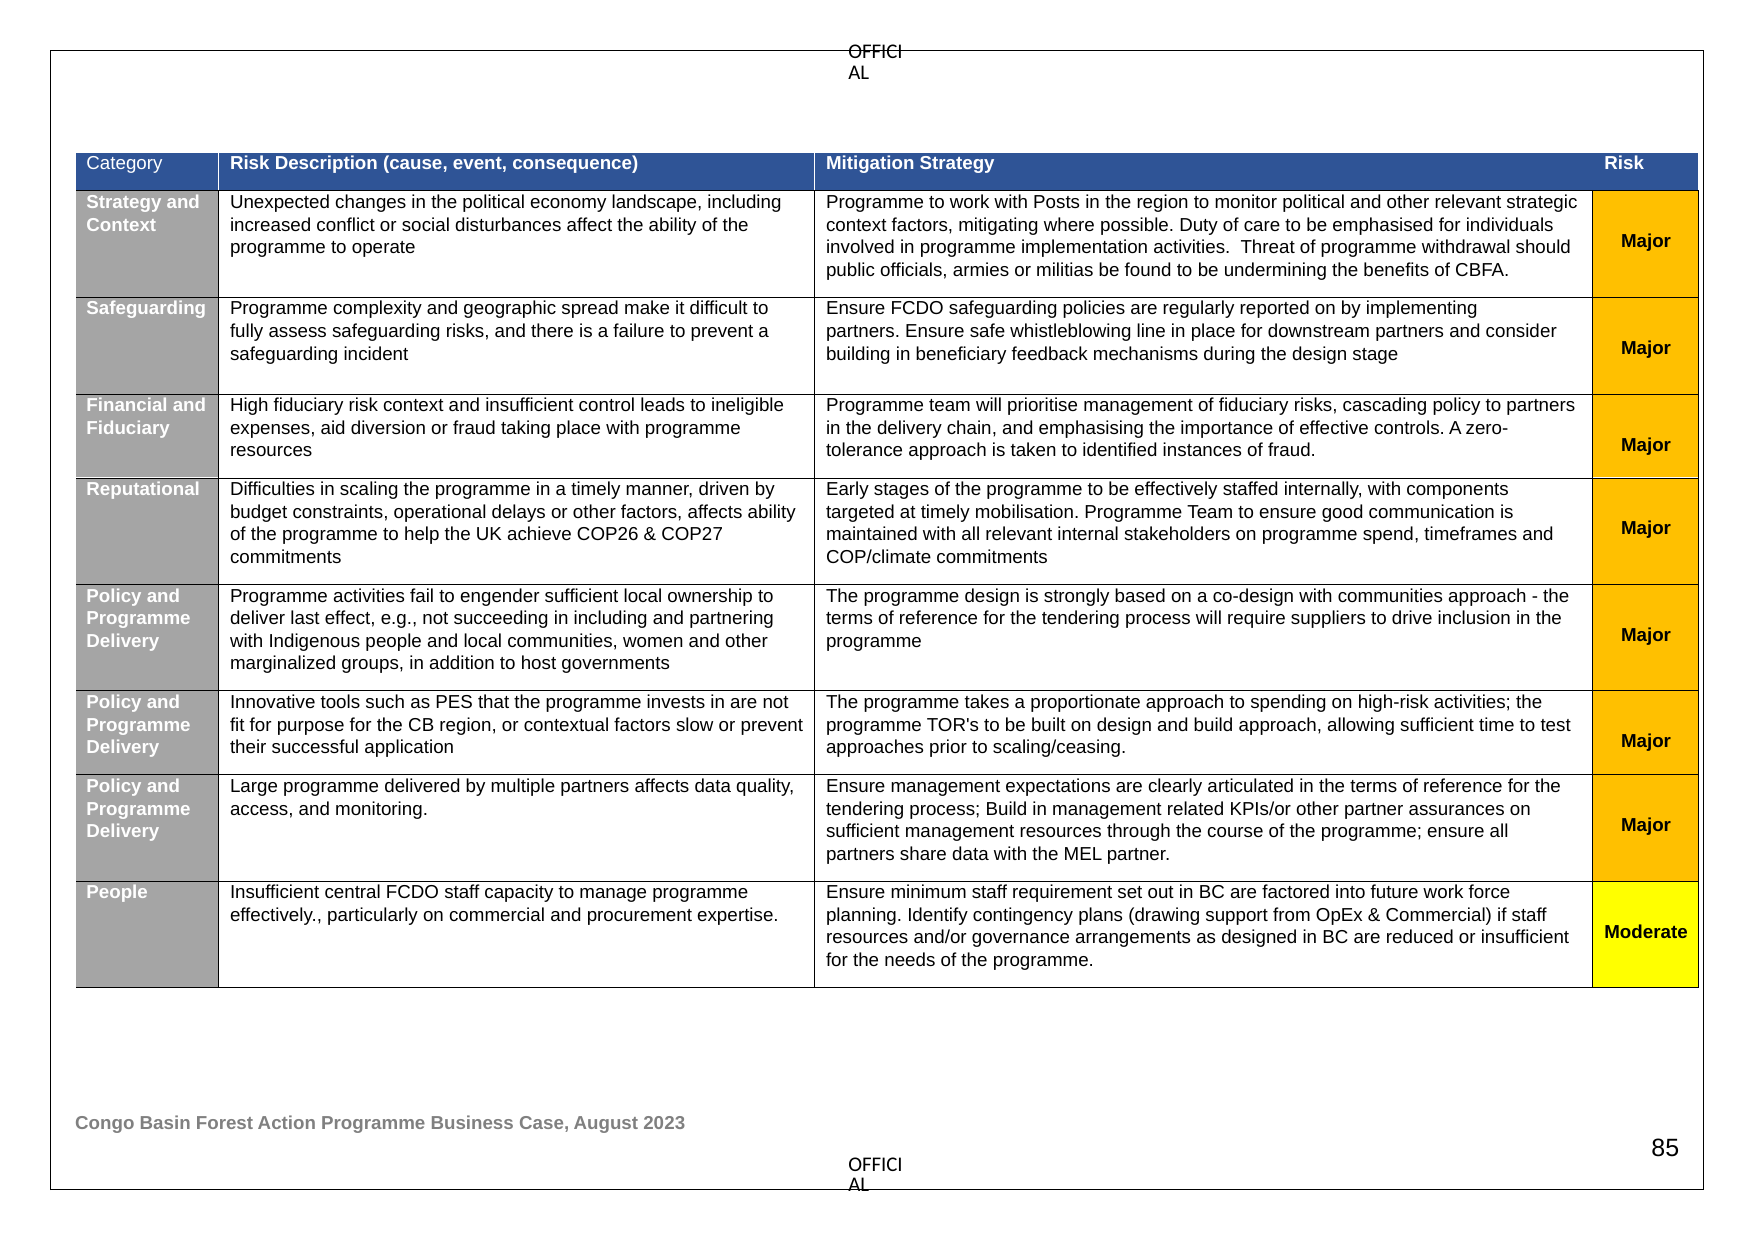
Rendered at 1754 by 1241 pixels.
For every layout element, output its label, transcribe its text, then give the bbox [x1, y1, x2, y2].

table_cell Reputational [76, 479, 218, 584]
table_cell Ensure management expectations are clearly articulated in the terms of reference for the tendering process; Build in management related KPIs/or other partner assurances on sufficient management resources through the course of the programme; ensure all partners share data with the MEL partner. [815, 775, 1592, 881]
table_cell The programme takes a proportionate approach to spending on high-risk activities; the programme TOR's to be built on design and build approach, allowing sufficient time to test approaches prior to scaling/ceasing. [815, 691, 1592, 774]
table_cell Policy and Programme Delivery [76, 585, 218, 690]
table_cell Unexpected changes in the political economy landscape, including increased conflict or social disturbances affect the ability of the programme to operate [219, 191, 814, 297]
table_cell Major [1593, 479, 1698, 584]
table_header Mitigation Strategy [815, 153, 1593, 190]
table_cell Large programme delivered by multiple partners affects data quality, access, and monitoring. [219, 775, 814, 881]
table_cell Policy and Programme Delivery [76, 691, 218, 774]
table_cell Programme activities fail to engender sufficient local ownership to deliver last effect, e.g., not succeeding in including and partnering with Indigenous people and local communities, women and other marginalized groups, in addition to host governments [219, 585, 814, 690]
table_cell The programme design is strongly based on a co-design with communities approach - the terms of reference for the tendering process will require suppliers to drive inclusion in the programme [815, 585, 1592, 690]
table_cell Major [1593, 395, 1698, 477]
table_cell Policy and Programme Delivery [76, 775, 218, 881]
table_cell Major [1593, 298, 1698, 394]
table_cell High fiduciary risk context and insufficient control leads to ineligible expenses, aid diversion or fraud taking place with programme resources [219, 395, 814, 477]
table_header Risk Description (cause, event, consequence) [219, 153, 814, 190]
table_cell People [76, 882, 218, 987]
table_cell Insufficient central FCDO staff capacity to manage programme effectively., particularly on commercial and procurement expertise. [219, 882, 814, 987]
table_cell Early stages of the programme to be effectively staffed internally, with components targeted at timely mobilisation. Programme Team to ensure good communication is maintained with all relevant internal stakeholders on programme spend, timeframes and COP/climate commitments [815, 479, 1592, 584]
table_header Risk [1593, 153, 1698, 190]
table_cell Innovative tools such as PES that the programme invests in are not fit for purpose for the CB region, or contextual factors slow or prevent their successful application [219, 691, 814, 774]
table_cell Major [1593, 585, 1698, 690]
table_header Category [76, 153, 218, 190]
table_cell Strategy and Context [76, 191, 218, 297]
table_cell Moderate [1593, 882, 1698, 987]
table_cell Ensure minimum staff requirement set out in BC are factored into future work force planning. Identify contingency plans (drawing support from OpEx & Commercial) if staff resources and/or governance arrangements as designed in BC are reduced or insufficient for the needs of the programme. [815, 882, 1592, 987]
table_cell Programme to work with Posts in the region to monitor political and other relevant strategic context factors, mitigating where possible. Duty of care to be emphasised for individuals involved in programme implementation activities. Threat of programme withdrawal should public officials, armies or militias be found to be undermining the benefits of CBFA. [815, 191, 1592, 297]
table_cell Safeguarding [76, 298, 218, 394]
table_cell Major [1593, 691, 1698, 774]
table_cell Financial and Fiduciary [76, 395, 218, 477]
table_cell Major [1593, 775, 1698, 881]
table_cell Ensure FCDO safeguarding policies are regularly reported on by implementing partners. Ensure safe whistleblowing line in place for downstream partners and consider building in beneficiary feedback mechanisms during the design stage [815, 298, 1592, 394]
table_cell Programme complexity and geographic spread make it difficult to fully assess safeguarding risks, and there is a failure to prevent a safeguarding incident [219, 298, 814, 394]
table_cell Difficulties in scaling the programme in a timely manner, driven by budget constraints, operational delays or other factors, affects ability of the programme to help the UK achieve COP26 & COP27 commitments [219, 479, 814, 584]
table_cell Programme team will prioritise management of fiduciary risks, cascading policy to partners in the delivery chain, and emphasising the importance of effective controls. A zero-tolerance approach is taken to identified instances of fraud. [815, 395, 1592, 477]
table_cell Major [1593, 191, 1698, 297]
